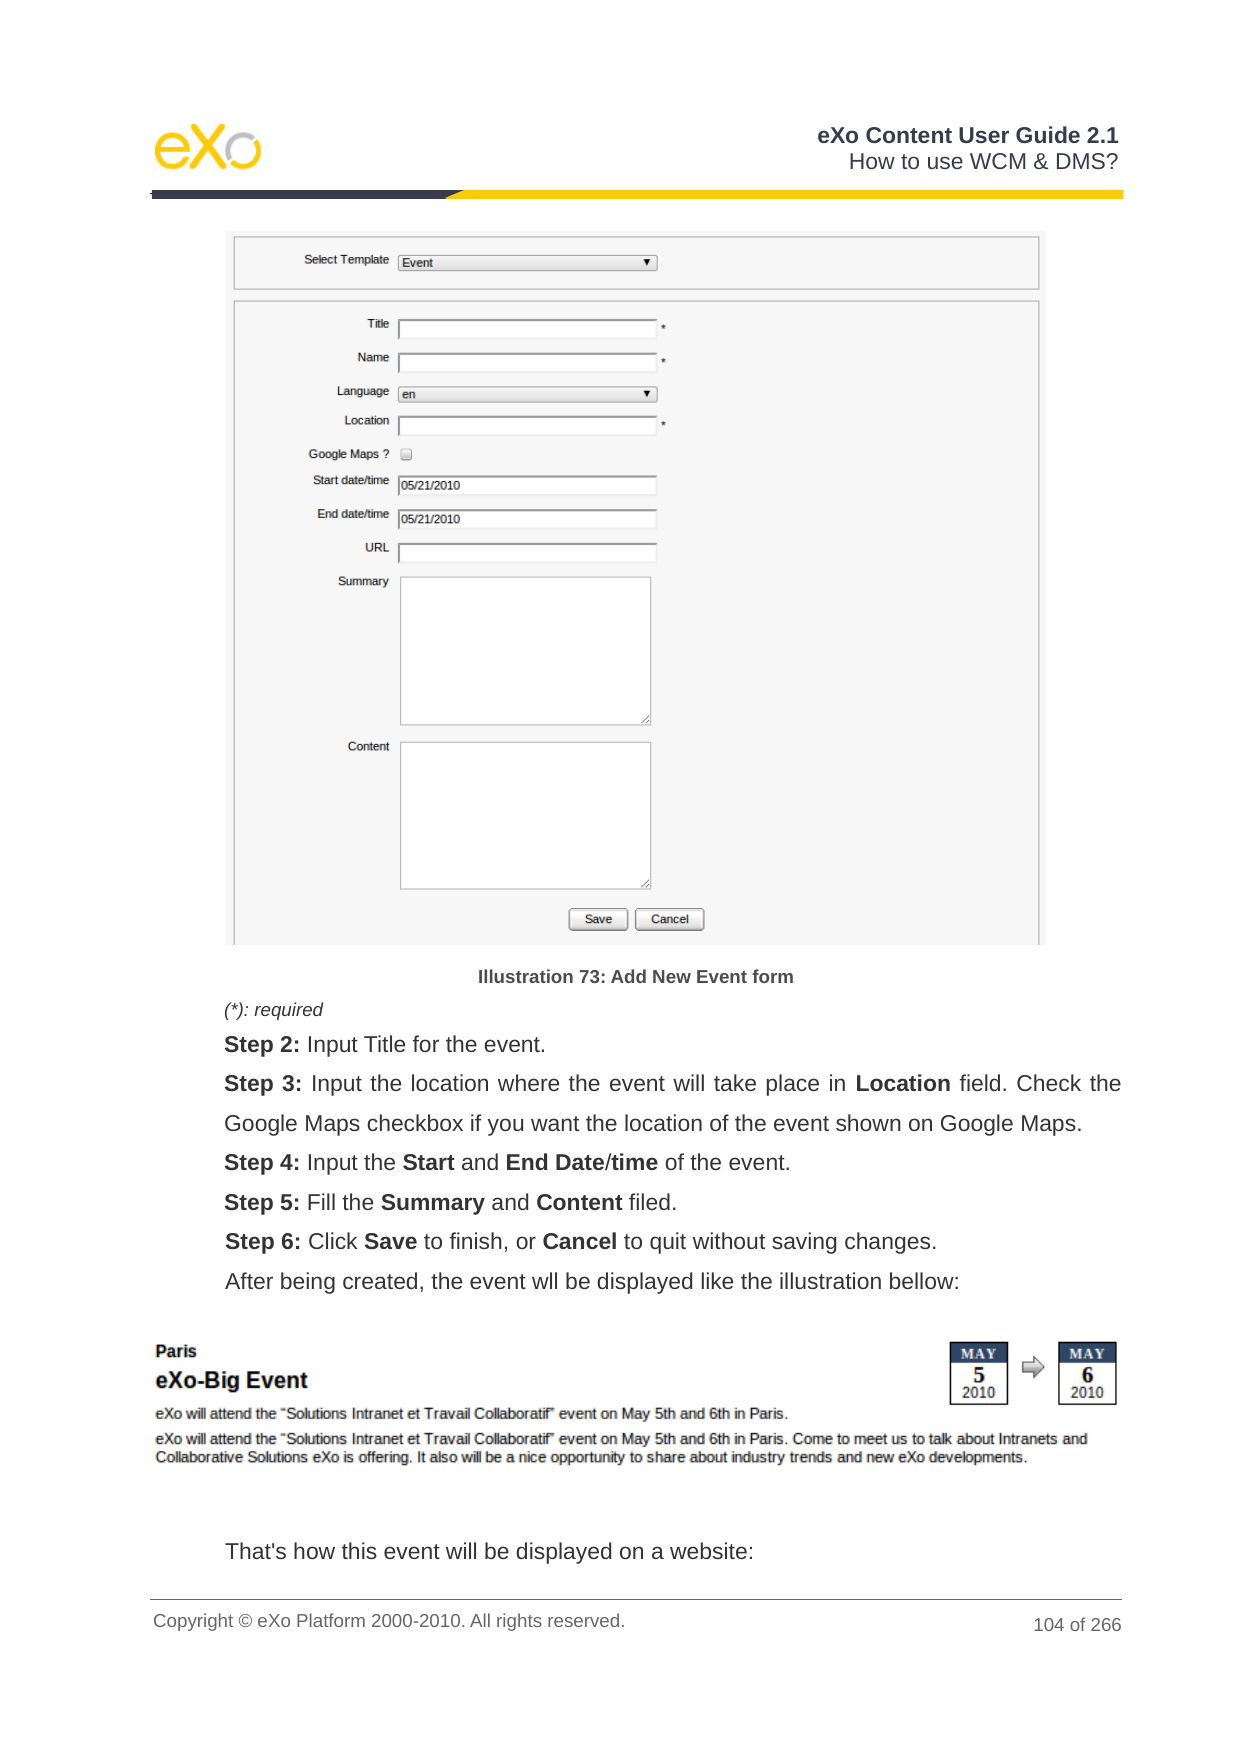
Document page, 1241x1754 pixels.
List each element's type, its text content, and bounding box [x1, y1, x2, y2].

picture [139, 1335, 1121, 1478]
list That's how this event will be displayed on a website: [187, 1538, 1122, 1564]
list Step 4: Input the Start and End Date/time of the event. [224, 1149, 1122, 1176]
list Step 3: Input the location where the event will take place in Location field. Check the Google Maps checkbox if you want the location of the event shown on Google Maps. [224, 1070, 1122, 1136]
list After being created, the event wll be displayed like the illustration bellow: [187, 1268, 1122, 1294]
list (*): required [209, 964, 1122, 1020]
picture [151, 190, 1124, 199]
picture [155, 123, 262, 170]
picture [225, 231, 1046, 945]
list Step 6: Click Save to finish, or Cancel to quit without saving changes. [187, 1228, 1122, 1254]
list Step 2: Input Title for the event. [224, 1031, 1122, 1057]
list Step 5: Fill the Summary and Content filed. [224, 1189, 1122, 1215]
list Illustration 74: Add New Event form [209, 964, 1063, 988]
